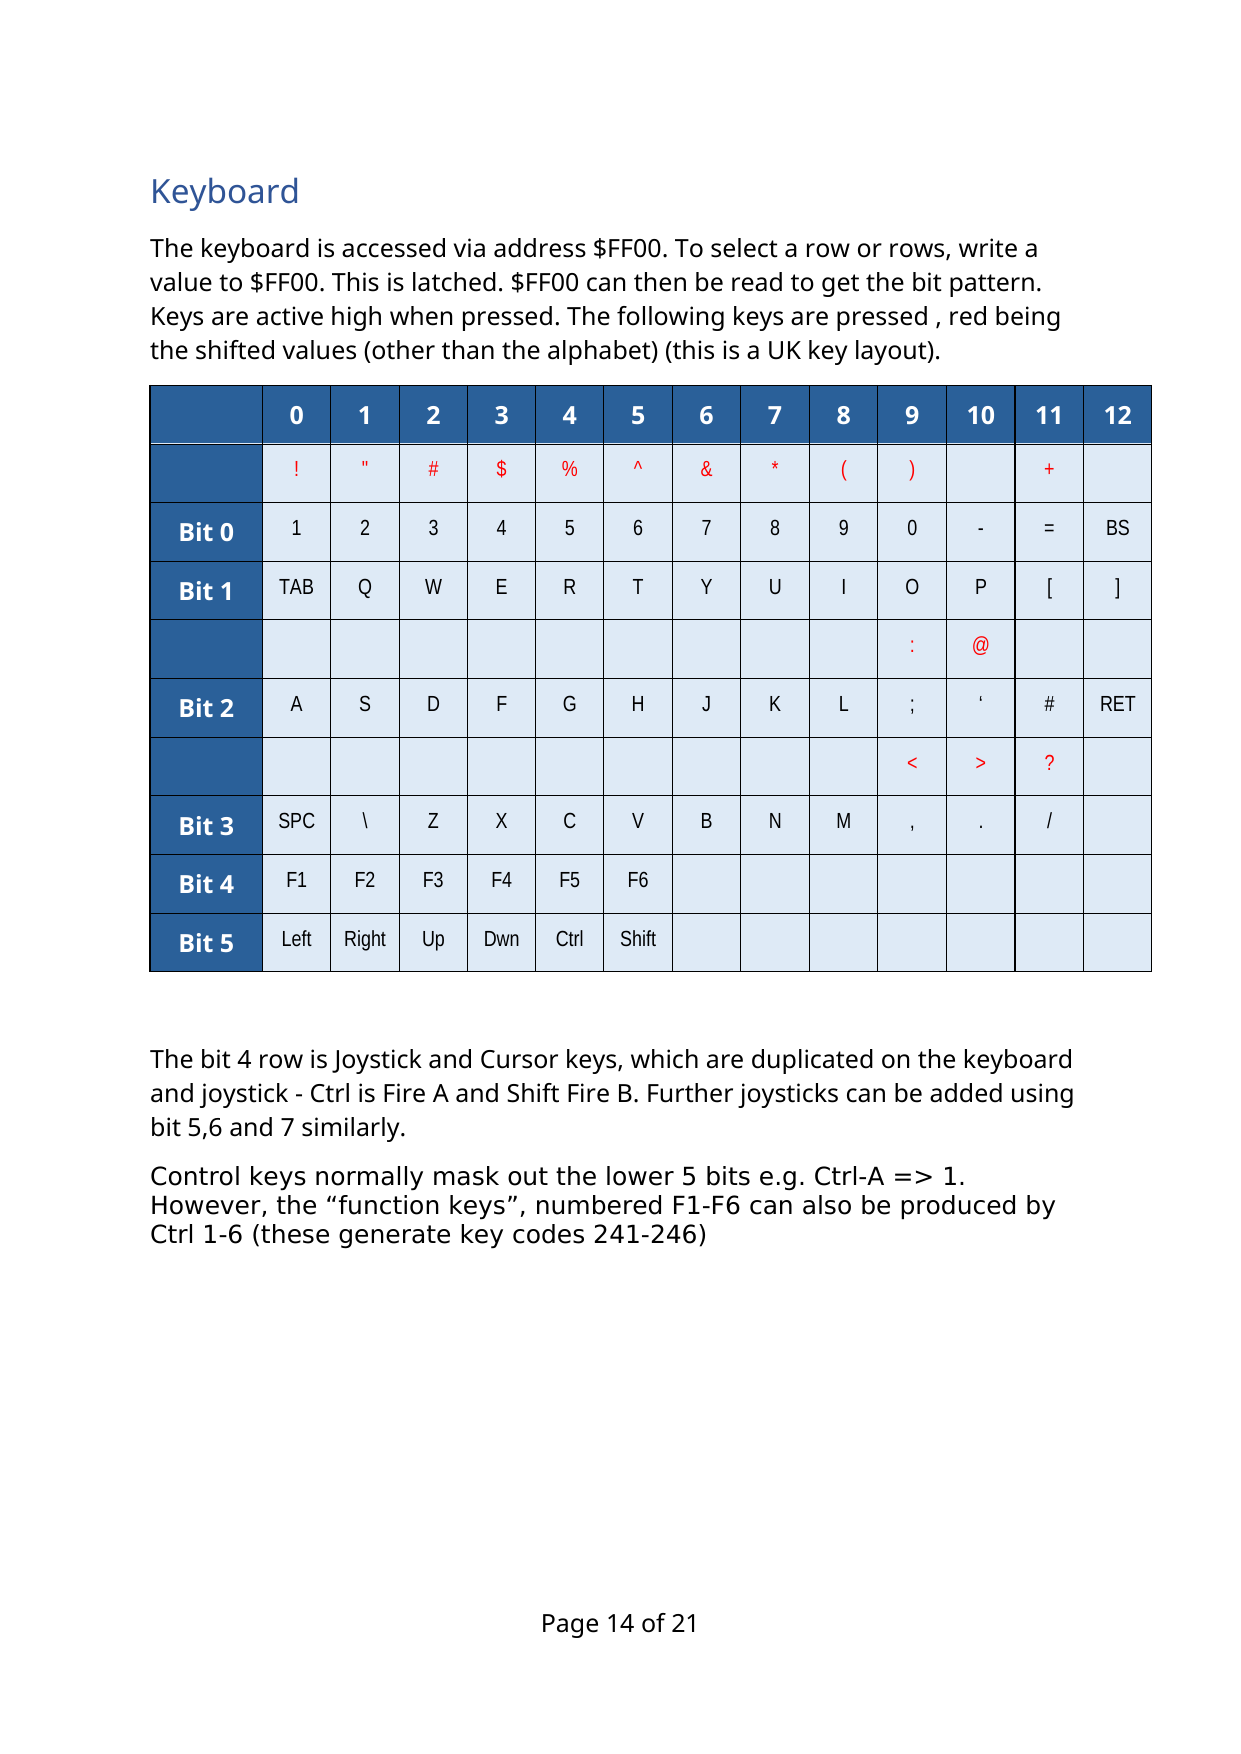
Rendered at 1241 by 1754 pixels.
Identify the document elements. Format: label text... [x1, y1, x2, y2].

table_cell ; [878, 679, 946, 737]
text The bit 4 row is Joystick and Cursor keys, which are duplicated on the keyboard and joystick - Ctrl is Fire A and Shift Fire B. Further joysticks can be added using bit 5,6 and 7 similarly. [150, 1042, 1090, 1144]
table_cell ^ [604, 445, 672, 502]
table_cell [1084, 445, 1151, 502]
table_cell [947, 914, 1014, 971]
table_header 0 [263, 386, 330, 443]
table_header 7 [741, 386, 809, 443]
table_cell [468, 738, 535, 795]
table_cell 6 [604, 503, 672, 561]
table_cell Up [400, 914, 467, 971]
table_cell G [536, 679, 603, 737]
table_cell RET [1084, 679, 1151, 737]
table_cell [1016, 620, 1083, 678]
table_cell [1084, 620, 1151, 678]
table_cell C [536, 796, 603, 854]
table_cell BS [1084, 503, 1151, 561]
table_cell [1084, 855, 1151, 913]
table_cell [741, 620, 809, 678]
table_header 6 [673, 386, 740, 443]
table_cell [ [1016, 562, 1083, 619]
table_header 11 [1016, 386, 1083, 443]
table_cell ] [1084, 562, 1151, 619]
table_cell W [400, 562, 467, 619]
table_cell [673, 620, 740, 678]
table_cell Q [331, 562, 399, 619]
text Control keys normally mask out the lower 5 bits e.g. Ctrl-A => 1. However, the “function keys”, numbered F1-F6 can also be produced by Ctrl 1-6 (these generate key codes 241-246) [150, 1162, 1090, 1249]
table_cell ! [263, 445, 330, 502]
table_cell [263, 738, 330, 795]
table_cell [151, 445, 262, 502]
table_cell F [468, 679, 535, 737]
table_cell [604, 620, 672, 678]
table_cell 1 [263, 503, 330, 561]
table_header 5 [604, 386, 672, 443]
table_cell 4 [468, 503, 535, 561]
table_cell 7 [673, 503, 740, 561]
table_cell M [810, 796, 877, 854]
table_cell [810, 914, 877, 971]
table_cell F6 [604, 855, 672, 913]
table_cell SPC [263, 796, 330, 854]
table_cell 2 [331, 503, 399, 561]
table_cell F1 [263, 855, 330, 913]
table_cell / [1016, 796, 1083, 854]
table_cell Bit 0 [151, 503, 262, 561]
table_header 2 [400, 386, 467, 443]
table_cell K [741, 679, 809, 737]
table_cell Z [400, 796, 467, 854]
table_cell S [331, 679, 399, 737]
table_header 9 [878, 386, 946, 443]
table_cell [673, 855, 740, 913]
table_cell Bit 2 [151, 679, 262, 737]
table_cell * [741, 445, 809, 502]
table_cell < [878, 738, 946, 795]
table_header 12 [1084, 386, 1151, 443]
table_header [151, 386, 262, 443]
table_cell # [1016, 679, 1083, 737]
table_cell " [331, 445, 399, 502]
table_cell TAB [263, 562, 330, 619]
table_cell Left [263, 914, 330, 971]
table_cell 3 [400, 503, 467, 561]
table_cell 0 [878, 503, 946, 561]
table_cell & [673, 445, 740, 502]
table_cell Bit 1 [151, 562, 262, 619]
table_cell [400, 620, 467, 678]
table_cell . [947, 796, 1014, 854]
table_cell [673, 914, 740, 971]
table_cell - [947, 503, 1014, 561]
table_cell ( [810, 445, 877, 502]
table_cell [468, 620, 535, 678]
table_cell [151, 738, 262, 795]
table_cell @ [947, 620, 1014, 678]
table_cell ? [1016, 738, 1083, 795]
table_cell # [400, 445, 467, 502]
table_cell + [1016, 445, 1083, 502]
table_cell F3 [400, 855, 467, 913]
table_header 3 [468, 386, 535, 443]
table_cell [1084, 914, 1151, 971]
table_cell [947, 855, 1014, 913]
table_cell F2 [331, 855, 399, 913]
table_cell [1084, 738, 1151, 795]
table_cell 9 [810, 503, 877, 561]
table_cell [741, 738, 809, 795]
table_cell Bit 3 [151, 796, 262, 854]
table_cell [263, 620, 330, 678]
table_cell A [263, 679, 330, 737]
table_cell [1016, 855, 1083, 913]
table_cell J [673, 679, 740, 737]
table_cell [947, 445, 1014, 502]
table_cell Right [331, 914, 399, 971]
table_cell N [741, 796, 809, 854]
table_cell ‘ [947, 679, 1014, 737]
table_cell [878, 914, 946, 971]
table_cell [810, 855, 877, 913]
table_cell [400, 738, 467, 795]
table_cell : [878, 620, 946, 678]
table_cell [810, 738, 877, 795]
table_cell U [741, 562, 809, 619]
table_cell V [604, 796, 672, 854]
table_cell R [536, 562, 603, 619]
table_header 1 [331, 386, 399, 443]
table_cell E [468, 562, 535, 619]
table_cell [536, 738, 603, 795]
table_cell [741, 914, 809, 971]
table_header 4 [536, 386, 603, 443]
table_cell Bit 5 [151, 914, 262, 971]
table_cell T [604, 562, 672, 619]
table_cell [810, 620, 877, 678]
table_cell 8 [741, 503, 809, 561]
table_cell ) [878, 445, 946, 502]
table_cell Shift [604, 914, 672, 971]
table_cell I [810, 562, 877, 619]
table_cell > [947, 738, 1014, 795]
table_header 10 [947, 386, 1014, 443]
table_cell L [810, 679, 877, 737]
table_header 8 [810, 386, 877, 443]
table_cell D [400, 679, 467, 737]
table_cell % [536, 445, 603, 502]
table_cell F5 [536, 855, 603, 913]
table_cell B [673, 796, 740, 854]
table_cell 5 [536, 503, 603, 561]
table_cell [604, 738, 672, 795]
table_cell = [1016, 503, 1083, 561]
table_cell [536, 620, 603, 678]
table_cell O [878, 562, 946, 619]
table_cell [151, 620, 262, 678]
table_cell Bit 4 [151, 855, 262, 913]
table_cell Dwn [468, 914, 535, 971]
table_cell \ [331, 796, 399, 854]
table_cell Ctrl [536, 914, 603, 971]
table_cell [741, 855, 809, 913]
table_cell [331, 738, 399, 795]
table_cell [1084, 796, 1151, 854]
table_cell H [604, 679, 672, 737]
table_cell [1016, 914, 1083, 971]
table_cell F4 [468, 855, 535, 913]
table_cell P [947, 562, 1014, 619]
table_cell [878, 855, 946, 913]
subtitle Keyboard [150, 168, 1090, 213]
table_cell Y [673, 562, 740, 619]
text The keyboard is accessed via address $FF00. To select a row or rows, write a value to $FF00. This is latched. $FF00 can then be read to get the bit pattern. Keys are active high when pressed. The following keys are pressed , red being the shifted values (other than the alphabet) (this is a UK key layout). [150, 231, 1090, 367]
table_cell X [468, 796, 535, 854]
table_cell $ [468, 445, 535, 502]
table_cell [331, 620, 399, 678]
table_cell [673, 738, 740, 795]
table_cell , [878, 796, 946, 854]
